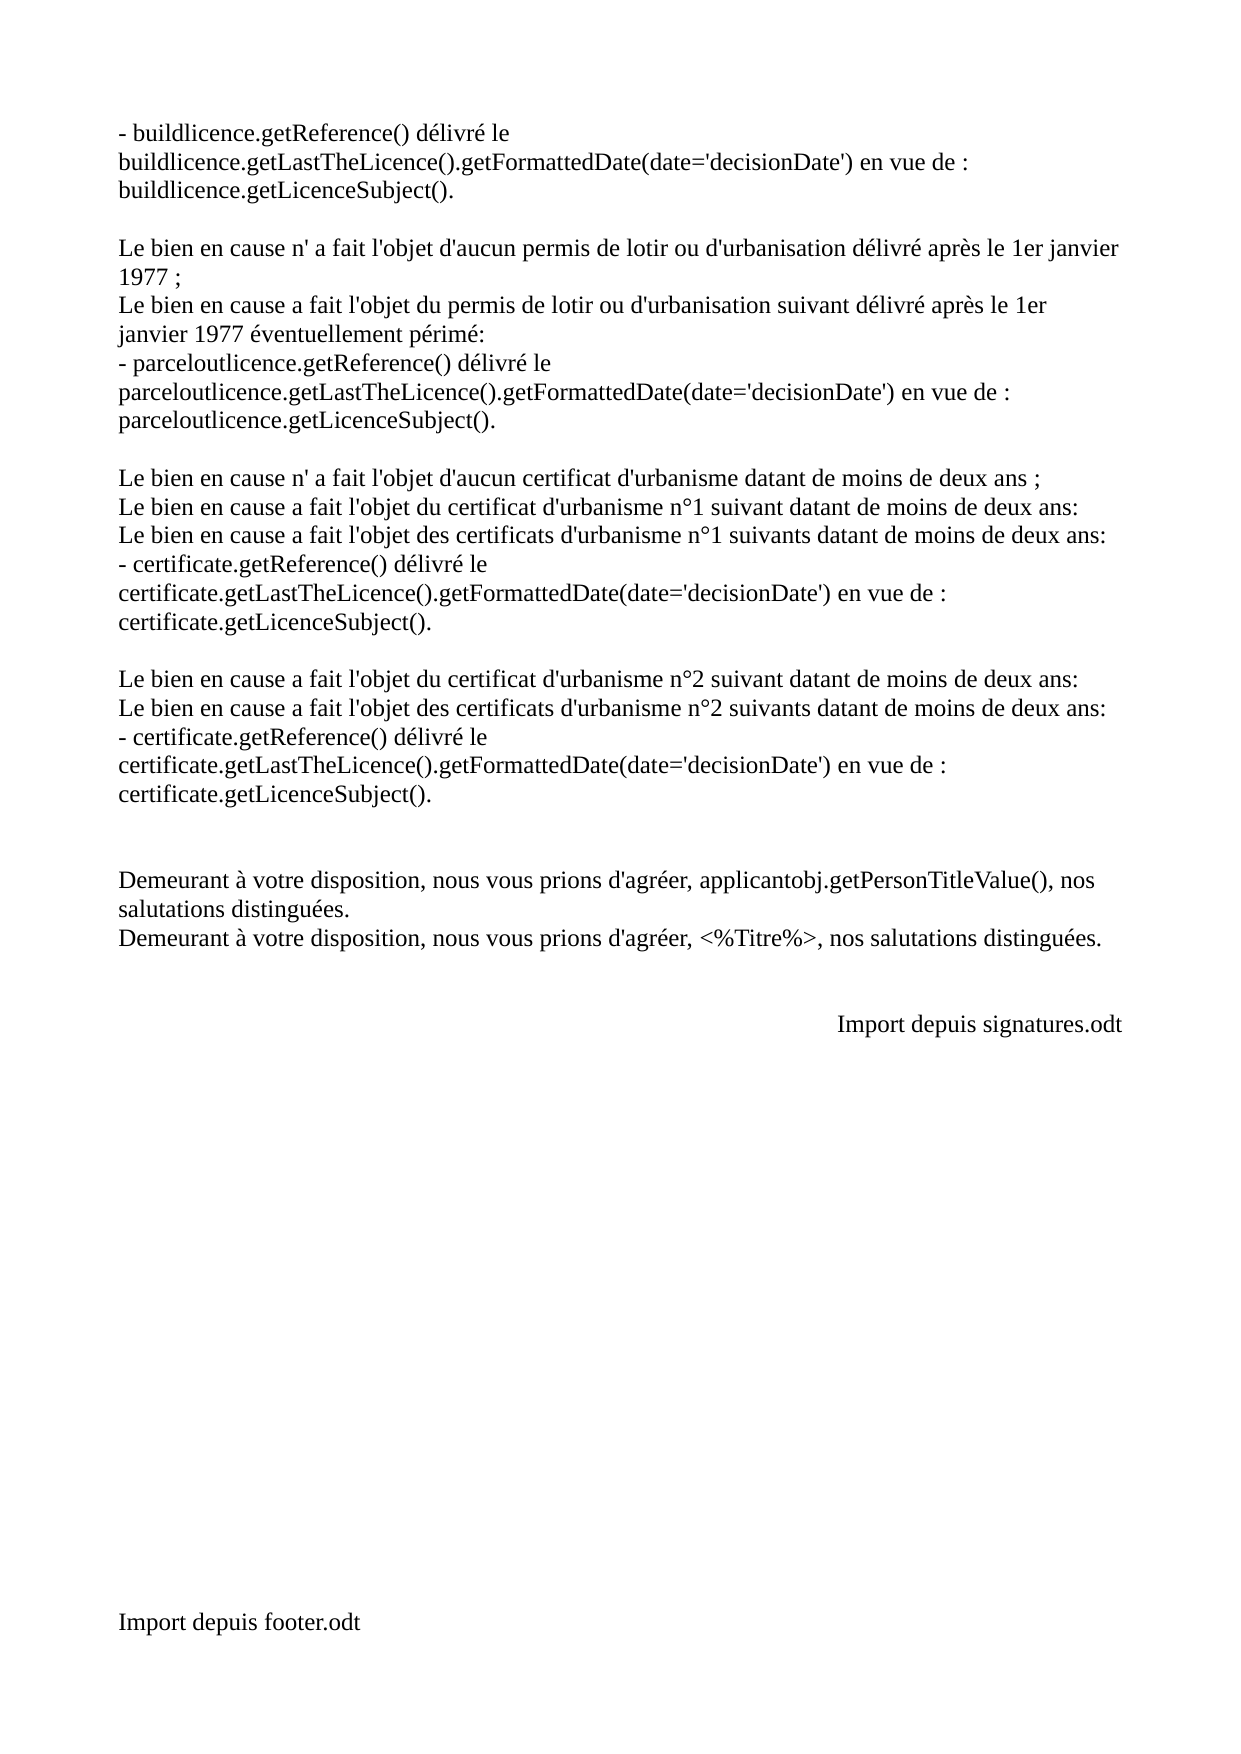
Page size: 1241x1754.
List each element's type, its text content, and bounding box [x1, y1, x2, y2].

text - parceloutlicence.getReference() délivré le parceloutlicence.getLastTheLicence().getFormattedDate(date='decisionDate') en vue de : parceloutlicence.getLicenceSubject(). [118, 348, 1122, 434]
text Le bien en cause a fait l'objet du certificat d'urbanisme n°2 suivant datant de moins de deux ans: [118, 664, 1122, 693]
text - certificate.getReference() délivré le certificate.getLastTheLicence().getFormattedDate(date='decisionDate') en vue de : certificate.getLicenceSubject(). [118, 722, 1122, 808]
text Le bien en cause n' a fait l'objet d'aucun permis de lotir ou d'urbanisation délivré après le 1er janvier 1977 ; [118, 233, 1122, 291]
text Import depuis signatures.odt [118, 1009, 1122, 1038]
text Le bien en cause a fait l'objet du certificat d'urbanisme n°1 suivant datant de moins de deux ans: [118, 492, 1122, 521]
text Demeurant à votre disposition, nous vous prions d'agréer, <%Titre%>, nos salutations distinguées. [118, 923, 1122, 952]
text - buildlicence.getReference() délivré le buildlicence.getLastTheLicence().getFormattedDate(date='decisionDate') en vue de : buildlicence.getLicenceSubject(). [118, 118, 1122, 204]
text Le bien en cause n' a fait l'objet d'aucun certificat d'urbanisme datant de moins de deux ans ; [118, 463, 1122, 492]
text Le bien en cause a fait l'objet du permis de lotir ou d'urbanisation suivant délivré après le 1er janvier 1977 éventuellement périmé: [118, 291, 1122, 348]
text Demeurant à votre disposition, nous vous prions d'agréer, applicantobj.getPersonTitleValue(), nos salutations distinguées. [118, 866, 1122, 923]
text Le bien en cause a fait l'objet des certificats d'urbanisme n°1 suivants datant de moins de deux ans: [118, 521, 1122, 549]
text - certificate.getReference() délivré le certificate.getLastTheLicence().getFormattedDate(date='decisionDate') en vue de : certificate.getLicenceSubject(). [118, 549, 1122, 636]
text Le bien en cause a fait l'objet des certificats d'urbanisme n°2 suivants datant de moins de deux ans: [118, 693, 1122, 722]
